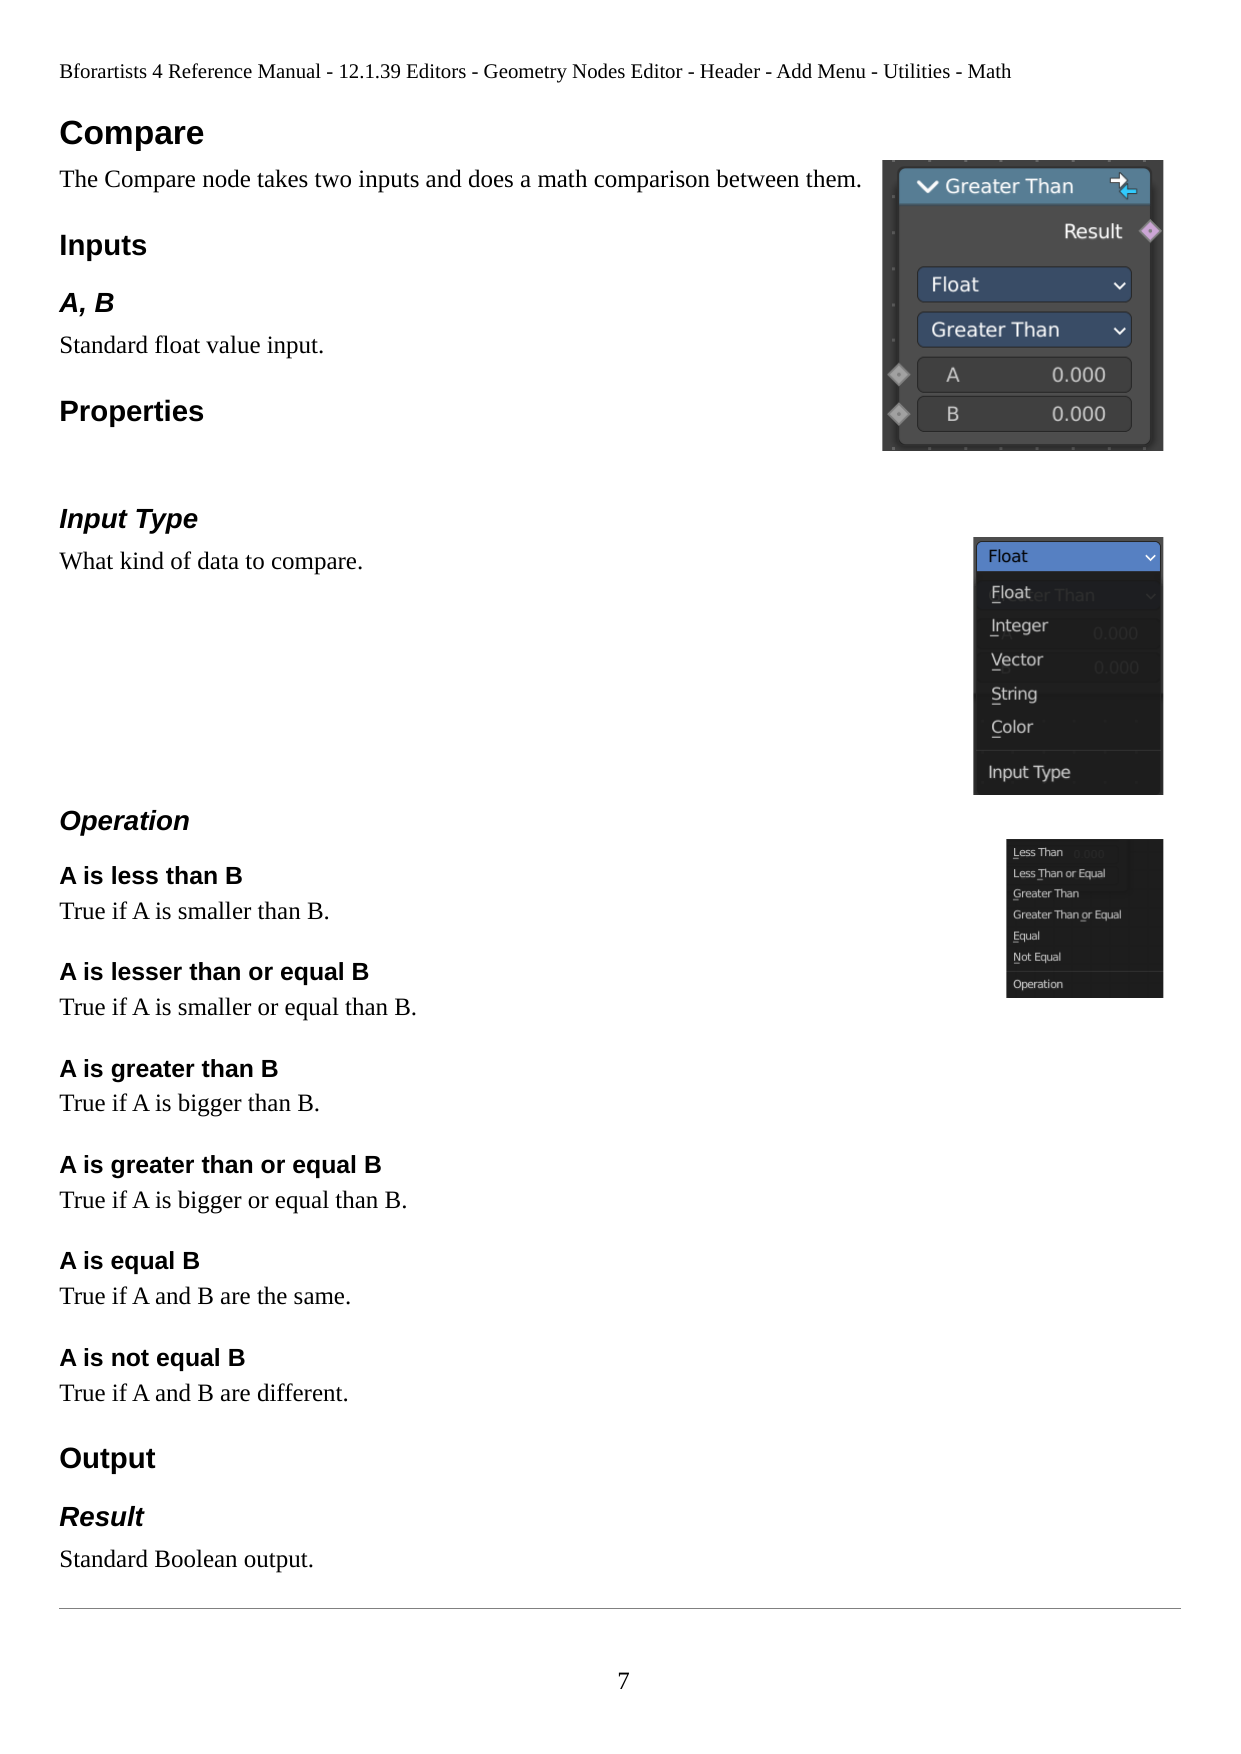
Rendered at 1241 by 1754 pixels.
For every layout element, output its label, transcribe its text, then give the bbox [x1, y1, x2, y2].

text True if A is bigger or equal than B. [59, 1185, 1181, 1214]
subtitle Compare [59, 113, 1181, 151]
text The Compare node takes two inputs and does a math comparison between them. [59, 164, 882, 192]
text True if A and B are the same. [59, 1281, 1181, 1310]
picture [973, 537, 1164, 795]
text Standard float value input. [59, 331, 882, 359]
subtitle Output [59, 1441, 1181, 1475]
text True if A and B are different. [59, 1378, 1181, 1406]
subtitle A is not equal B [59, 1343, 1181, 1371]
text True if A is smaller or equal than B. [59, 992, 1181, 1021]
subtitle [1164, 394, 1181, 428]
subtitle A is less than B [59, 861, 1006, 889]
subtitle [1164, 227, 1181, 261]
text What kind of data to compare. [59, 546, 973, 575]
subtitle A is greater than or equal B [59, 1150, 1181, 1179]
subtitle Operation [59, 804, 1181, 836]
subtitle [1164, 286, 1181, 318]
text Standard Boolean output. [59, 1544, 1181, 1573]
picture [882, 160, 1164, 451]
subtitle A, B [59, 286, 882, 318]
picture [1006, 839, 1164, 998]
subtitle Properties [59, 394, 882, 428]
subtitle Result [59, 1500, 1181, 1532]
subtitle [1164, 861, 1181, 889]
text True if A is bigger than B. [59, 1088, 1181, 1117]
subtitle A is greater than B [59, 1054, 1181, 1082]
subtitle A is lesser than or equal B [59, 957, 1006, 986]
subtitle A is equal B [59, 1246, 1181, 1275]
subtitle Input Type [59, 502, 1181, 534]
subtitle Inputs [59, 227, 882, 261]
text True if A is smaller than B. [59, 896, 1006, 924]
